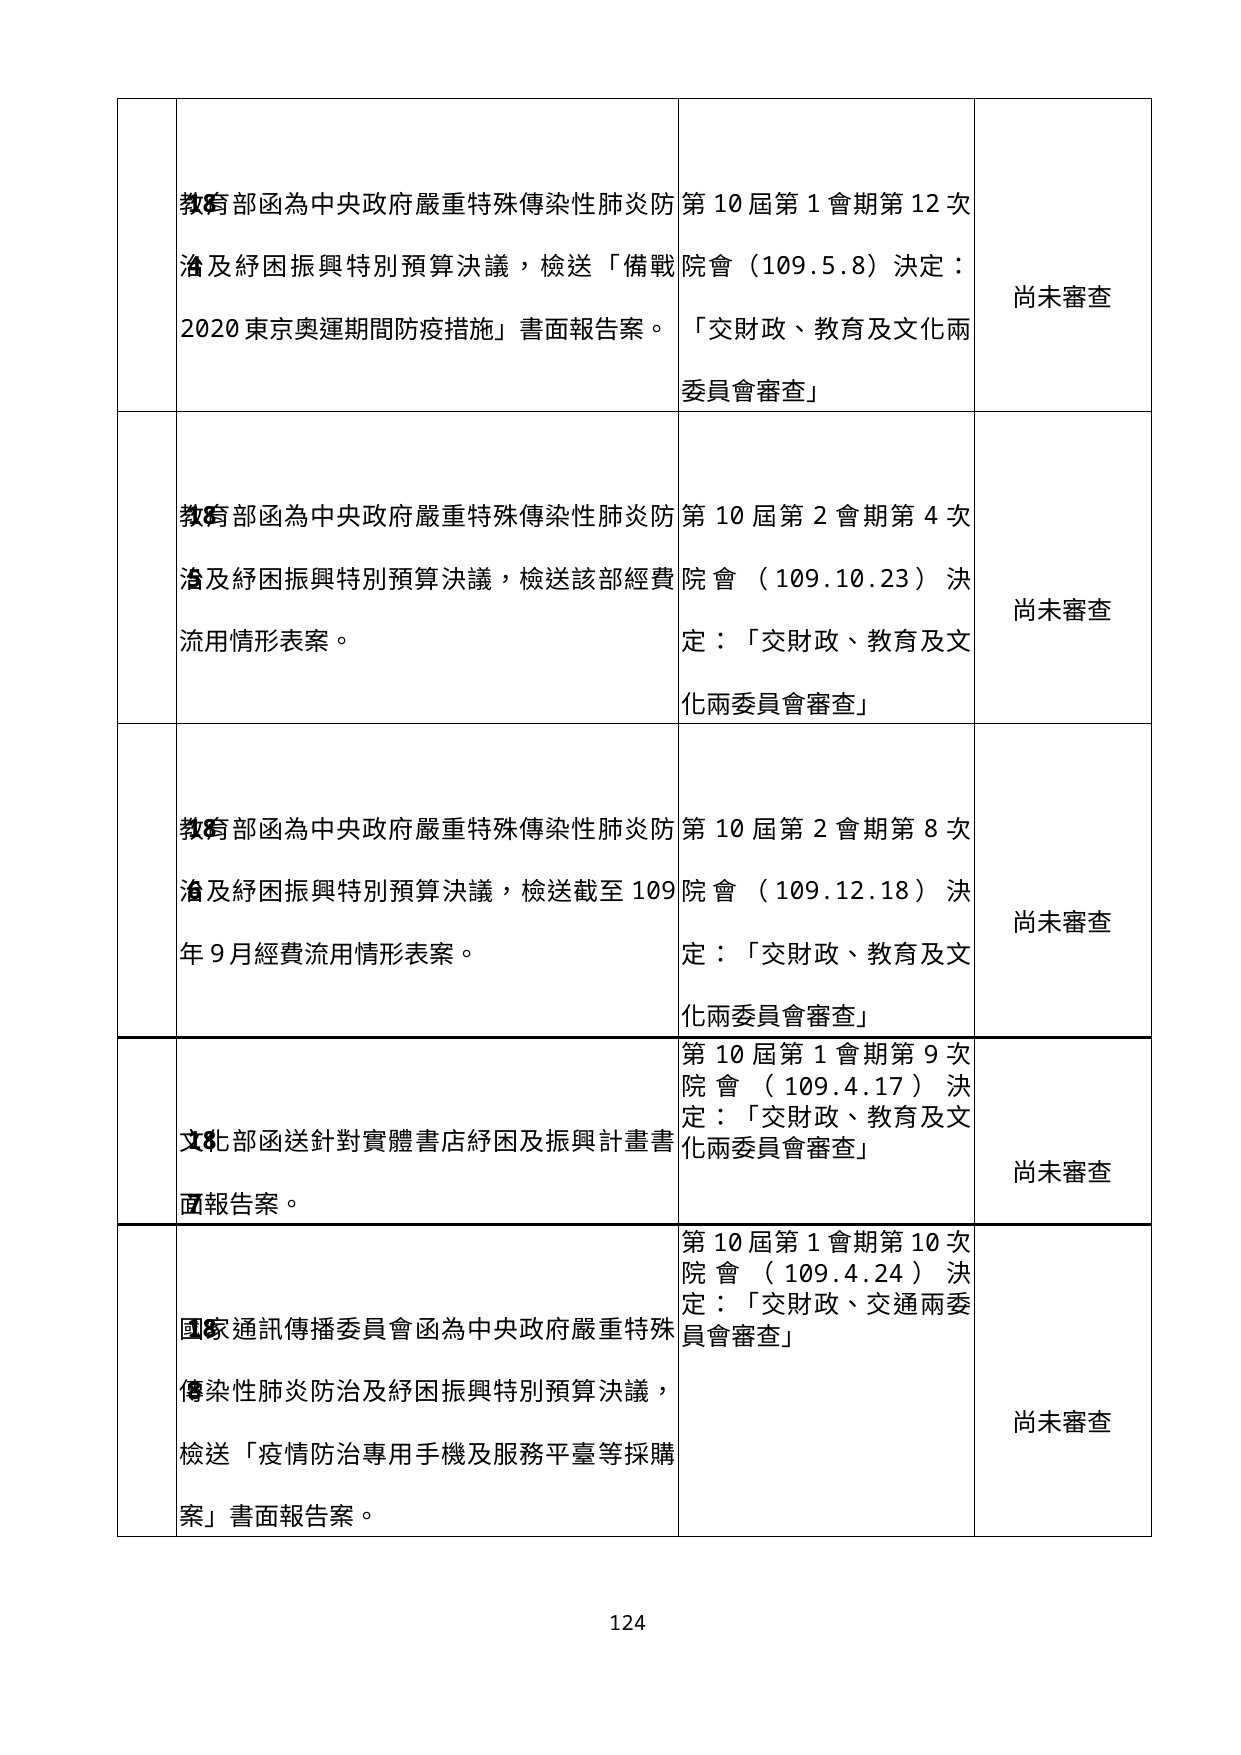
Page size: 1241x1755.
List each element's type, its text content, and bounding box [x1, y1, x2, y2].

table_cell 尚未審查 [975, 412, 1151, 723]
table_cell 國家通訊傳播委員會函為中央政府嚴重特殊傳染性肺炎防治及紓困振興特別預算決議，檢送「疫情防治專用手機及服務平臺等採購案」書面報告案。 [177, 1226, 678, 1536]
table_cell [118, 99, 176, 411]
table_cell 第10屆第1會期第12次院會（109.5.8）決定：「交財政、教育及文化兩委員會審查」 [679, 99, 974, 411]
table_cell 尚未審查 [975, 1039, 1151, 1223]
table_cell 教育部函為中央政府嚴重特殊傳染性肺炎防治及紓困振興特別預算決議，檢送該部經費流用情形表案。 [177, 412, 678, 723]
table_cell 尚未審查 [975, 1226, 1151, 1536]
table_cell [118, 724, 176, 1036]
table_cell [118, 1039, 176, 1223]
table_cell 文化部函送針對實體書店紓困及振興計畫書面報告案。 [177, 1039, 678, 1223]
table_cell 尚未審查 [975, 724, 1151, 1036]
table_cell 尚未審查 [975, 99, 1151, 411]
table_cell 教育部函為中央政府嚴重特殊傳染性肺炎防治及紓困振興特別預算決議，檢送截至109年9月經費流用情形表案。 [177, 724, 678, 1036]
table_cell [118, 412, 176, 723]
table_cell 第10屆第2會期第8次院會（109.12.18）決定：「交財政、教育及文化兩委員會審查」 [679, 724, 974, 1036]
table_cell 第10屆第2會期第4次院會（109.10.23）決定：「交財政、教育及文化兩委員會審查」 [679, 412, 974, 723]
table_cell 教育部函為中央政府嚴重特殊傳染性肺炎防治及紓困振興特別預算決議，檢送「備戰2020東京奧運期間防疫措施」書面報告案。 [177, 99, 678, 411]
table_cell [118, 1226, 176, 1536]
table_cell 第10屆第1會期第10次院會（109.4.24）決定：「交財政、交通兩委員會審查」 [679, 1226, 974, 1536]
table_cell 第10屆第1會期第9次院會（109.4.17）決定：「交財政、教育及文化兩委員會審查」 [679, 1039, 974, 1223]
